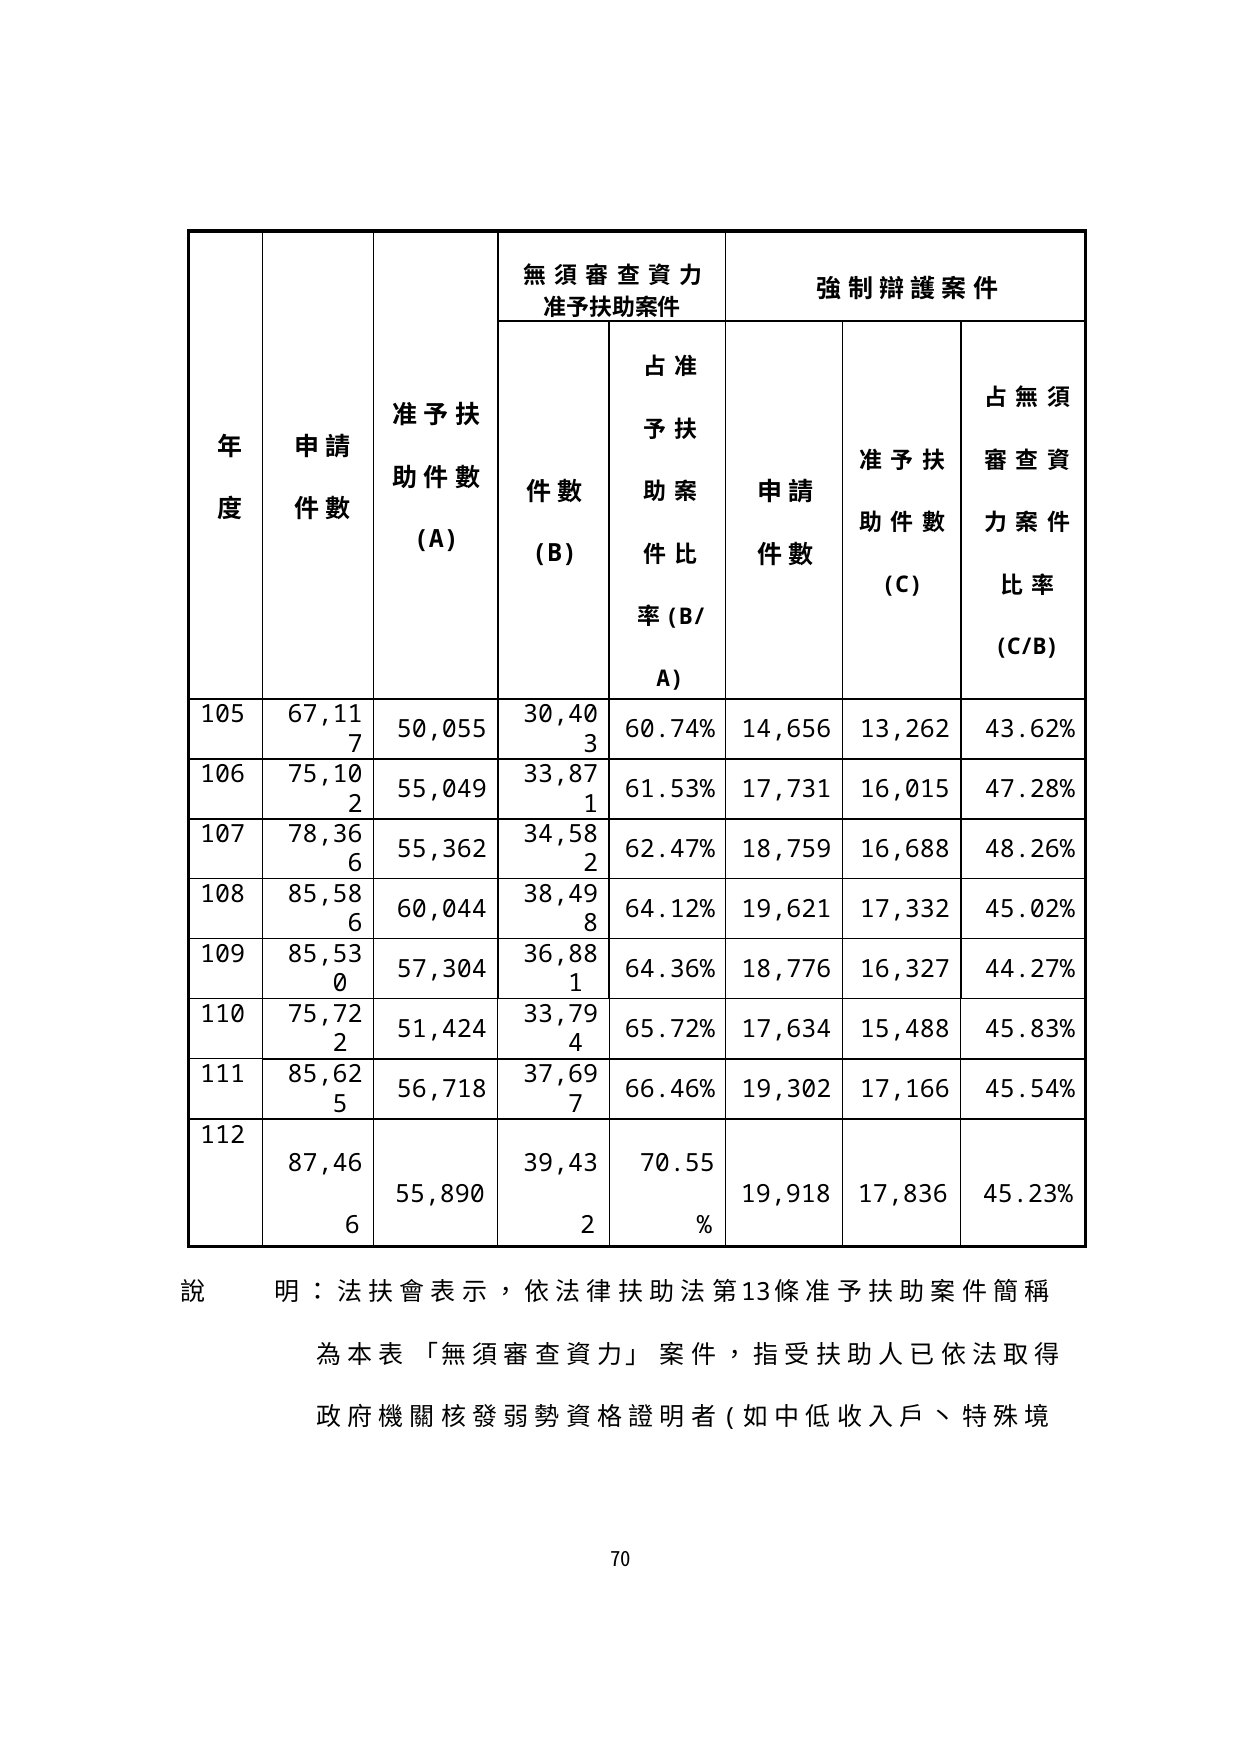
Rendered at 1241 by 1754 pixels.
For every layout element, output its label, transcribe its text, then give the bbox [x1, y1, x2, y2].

table_cell 件數(B) [499, 322, 608, 698]
table_cell 50,055 [374, 700, 497, 758]
table_cell 16,688 [843, 820, 960, 878]
table_cell 106 [190, 760, 262, 818]
table_cell 15,488 [843, 999, 960, 1057]
table_cell 75,722 [263, 999, 373, 1057]
table_cell 56,718 [374, 1060, 497, 1118]
table_cell 67,117 [263, 700, 373, 758]
table_cell 107 [190, 820, 262, 878]
table_cell 占無須審查資力案件比率(C/B) [962, 322, 1084, 698]
table_cell 60,044 [374, 879, 497, 938]
table_cell 13,262 [843, 700, 960, 758]
table_cell 45.83% [961, 999, 1084, 1057]
table_cell 70.55% [610, 1120, 725, 1245]
table_cell 45.02% [962, 879, 1084, 938]
table_cell 占准予扶助案件比率(B/A) [610, 322, 725, 698]
table_cell 85,530 [263, 939, 373, 997]
table_cell 111 [190, 1059, 262, 1118]
table_cell 17,166 [843, 1060, 960, 1118]
table_cell 109 [190, 939, 262, 997]
table_cell 14,656 [726, 700, 842, 758]
table_cell 65.72% [610, 999, 725, 1057]
table_header 准予扶助件數(A) [374, 233, 497, 698]
table_cell 17,332 [843, 879, 960, 938]
table_cell 48.26% [962, 820, 1084, 878]
table_cell 36,881 [499, 939, 608, 997]
table_cell 55,890 [374, 1120, 497, 1245]
table_cell 61.53% [610, 760, 725, 818]
table_cell 39,432 [498, 1120, 609, 1245]
table_cell 38,498 [499, 879, 608, 938]
table_cell 33,794 [498, 999, 609, 1057]
table_cell 87,466 [263, 1120, 373, 1245]
table_header 無須審查資力 准予扶助案件 [499, 233, 725, 320]
table_cell 85,625 [263, 1060, 373, 1118]
table_cell 55,362 [374, 820, 497, 878]
table_cell 110 [190, 999, 262, 1057]
table_cell 33,871 [499, 760, 608, 818]
table_cell 18,759 [726, 820, 842, 878]
table_cell 37,697 [498, 1060, 609, 1118]
table_cell 62.47% [610, 820, 725, 878]
table_cell 44.27% [962, 939, 1084, 997]
table_cell 45.23% [961, 1120, 1084, 1245]
table_cell 105 [190, 700, 262, 758]
table_cell 准予扶助件數(C) [843, 322, 960, 698]
table_cell 66.46% [610, 1060, 725, 1118]
table_header 申請 件數 [263, 233, 373, 698]
text 說 明：法扶會表示，依法律扶助法第13條准予扶助案件簡稱為本表「無須審查資力」案件，指受扶助人已依法取得政府機關核發弱勢資格證明者(如中低收入戶丶特殊境 [177, 1248, 1063, 1436]
table_cell 34,582 [499, 820, 608, 878]
table_cell 43.62% [962, 700, 1084, 758]
table_cell 19,302 [726, 1060, 842, 1118]
table_cell 18,776 [726, 939, 842, 997]
table_header 年度 [190, 233, 262, 698]
table_cell 57,304 [374, 939, 497, 997]
table_header 強制辯護案件 [726, 233, 1084, 320]
table_cell 51,424 [374, 999, 497, 1057]
table_cell 17,836 [843, 1120, 960, 1245]
table_cell 申請 件數 [726, 322, 842, 698]
table_cell 78,366 [263, 820, 373, 878]
table_cell 19,621 [726, 879, 842, 938]
table_cell 17,634 [726, 999, 842, 1057]
table_cell 16,327 [843, 939, 960, 997]
table_cell 60.74% [610, 700, 725, 758]
table_cell 30,403 [499, 700, 608, 758]
table_cell 55,049 [374, 760, 497, 818]
table_cell 45.54% [961, 1060, 1084, 1118]
table_cell 19,918 [726, 1120, 842, 1245]
table_cell 64.12% [610, 879, 725, 938]
table_cell 16,015 [843, 760, 960, 818]
table_cell 85,586 [263, 879, 373, 938]
table_cell 75,102 [263, 760, 373, 818]
table_cell 17,731 [726, 760, 842, 818]
table_cell 64.36% [610, 939, 725, 997]
table_cell 47.28% [962, 760, 1084, 818]
table_cell 108 [190, 879, 262, 938]
table_cell 112 [190, 1120, 262, 1245]
